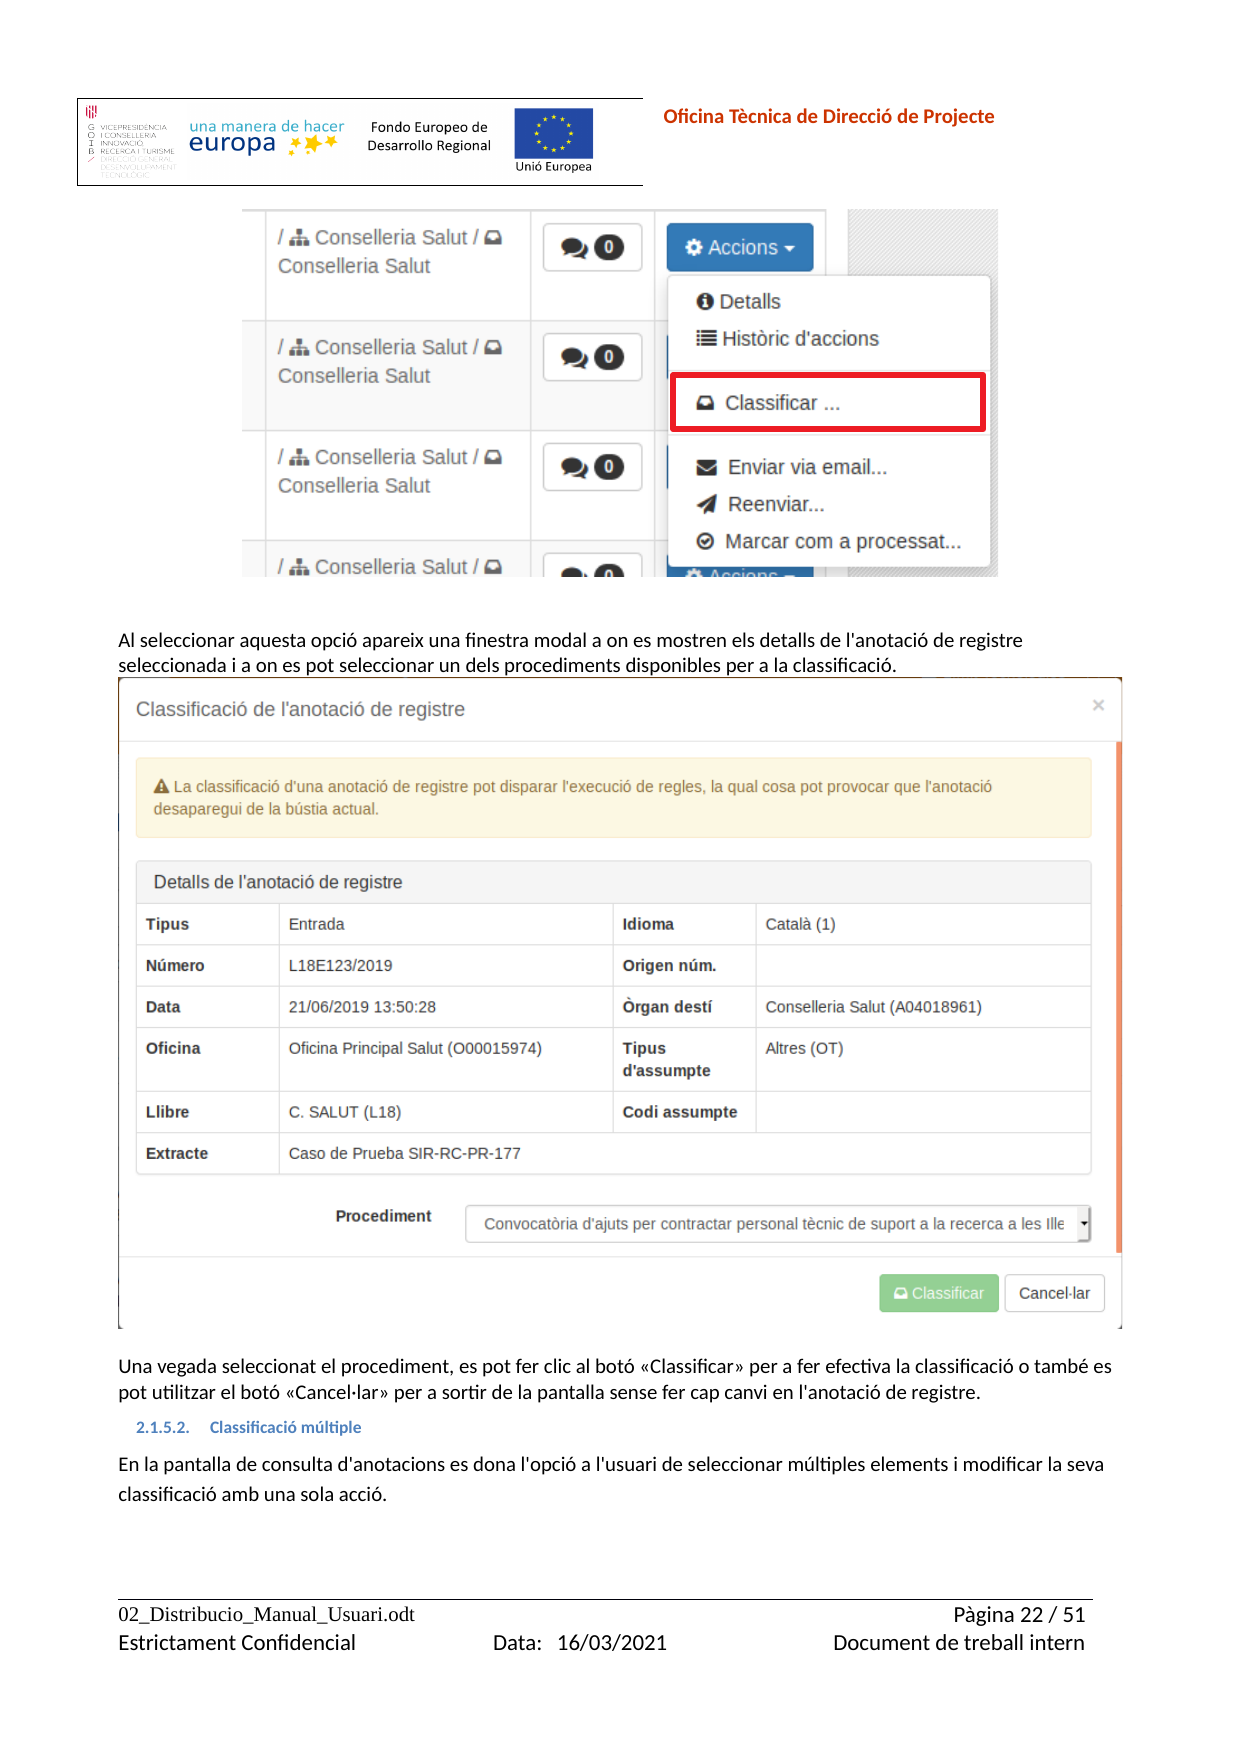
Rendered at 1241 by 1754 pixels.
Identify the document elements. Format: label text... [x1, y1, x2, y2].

text En la pantalla de consulta d'anotacions es dona l'opció a l'usuari de seleccionar múltiples elements i modificar la seva classificació amb una sola acció. [118, 1451, 1122, 1507]
picture [118, 677, 1123, 1329]
text Una vegada seleccionat el procediment, es pot fer clic al botó «Classificar» per a fer efectiva la classificació o també es pot utilitzar el botó «Cancel·lar» per a sortir de la pantalla sense fer cap canvi en l'anotació de registre. [118, 1353, 1122, 1404]
picture [82, 103, 181, 180]
text Al seleccionar aquesta opció apareix una finestra modal a on es mostren els detalls de l'anotació de registre seleccionada i a on es pot seleccionar un dels procediments disponibles per a la classificació. [118, 627, 1122, 677]
picture [242, 209, 999, 577]
picture [187, 103, 599, 180]
subtitle Classificació múltiple [136, 1417, 1122, 1438]
